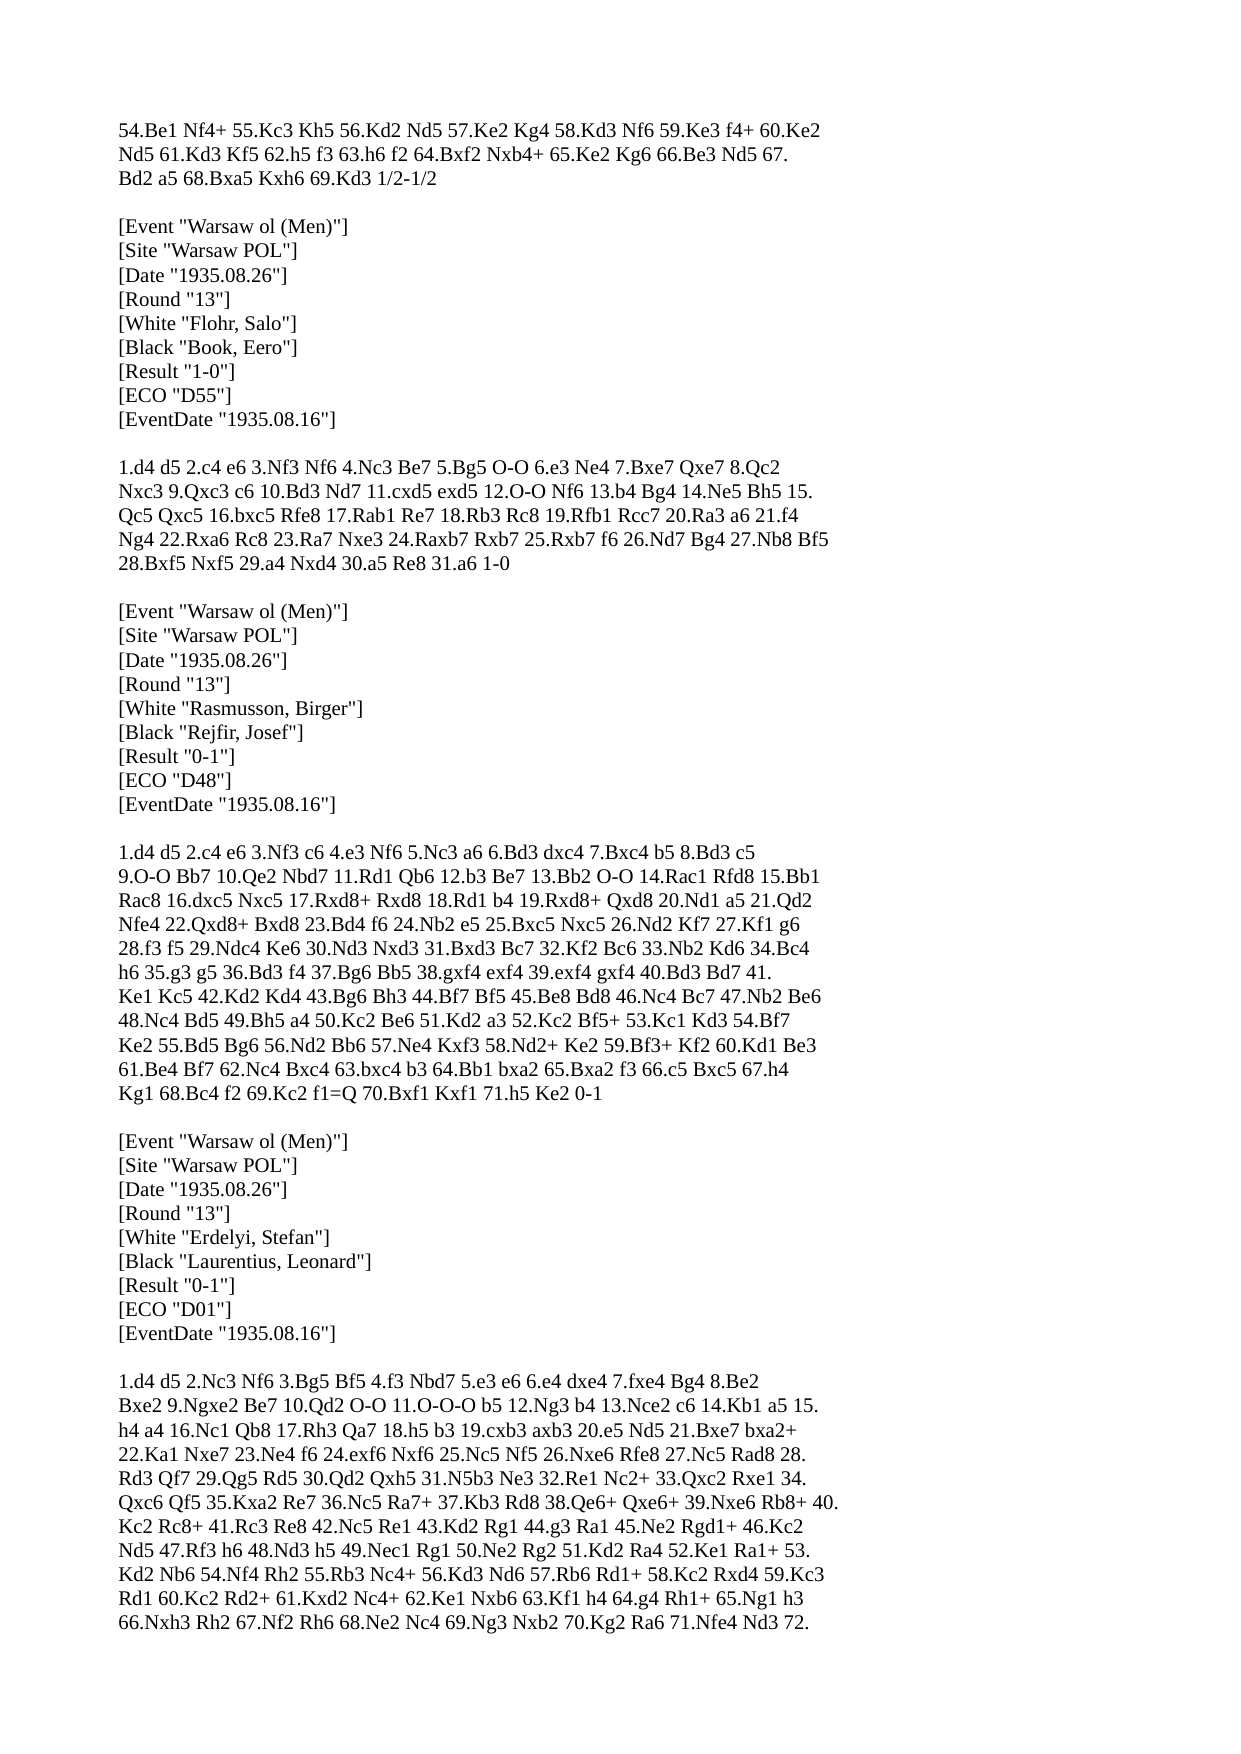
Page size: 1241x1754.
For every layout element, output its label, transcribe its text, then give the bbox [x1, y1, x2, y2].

text h4 a4 16.Nc1 Qb8 17.Rh3 Qa7 18.h5 b3 19.cxb3 axb3 20.e5 Nd5 21.Bxe7 bxa2+ [118, 1417, 1122, 1442]
text 28.f3 f5 29.Ndc4 Ke6 30.Nd3 Nxd3 31.Bxd3 Bc7 32.Kf2 Bc6 33.Nb2 Kd6 34.Bc4 [118, 936, 1122, 960]
text [ECO "D55"] [118, 383, 1122, 407]
text 54.Be1 Nf4+ 55.Kc3 Kh5 56.Kd2 Nd5 57.Ke2 Kg4 58.Kd3 Nf6 59.Ke3 f4+ 60.Ke2 [118, 118, 1122, 142]
text [Event "Warsaw ol (Men)"] [118, 214, 1122, 238]
text 48.Nc4 Bd5 49.Bh5 a4 50.Kc2 Be6 51.Kd2 a3 52.Kc2 Bf5+ 53.Kc1 Kd3 54.Bf7 [118, 1008, 1122, 1032]
text [Site "Warsaw POL"] [118, 238, 1122, 262]
text Rd3 Qf7 29.Qg5 Rd5 30.Qd2 Qxh5 31.N5b3 Ne3 32.Re1 Nc2+ 33.Qxc2 Rxe1 34. [118, 1466, 1122, 1490]
text [Event "Warsaw ol (Men)"] [118, 599, 1122, 623]
text 28.Bxf5 Nxf5 29.a4 Nxd4 30.a5 Re8 31.a6 1-0 [118, 551, 1122, 575]
text [EventDate "1935.08.16"] [118, 792, 1122, 816]
text [Date "1935.08.26"] [118, 1177, 1122, 1201]
text [White "Flohr, Salo"] [118, 311, 1122, 335]
text 9.O-O Bb7 10.Qe2 Nbd7 11.Rd1 Qb6 12.b3 Be7 13.Bb2 O-O 14.Rac1 Rfd8 15.Bb1 [118, 864, 1122, 888]
text 66.Nxh3 Rh2 67.Nf2 Rh6 68.Ne2 Nc4 69.Ng3 Nxb2 70.Kg2 Ra6 71.Nfe4 Nd3 72. [118, 1610, 1122, 1634]
text Ke1 Kc5 42.Kd2 Kd4 43.Bg6 Bh3 44.Bf7 Bf5 45.Be8 Bd8 46.Nc4 Bc7 47.Nb2 Be6 [118, 984, 1122, 1008]
text [ECO "D01"] [118, 1297, 1122, 1321]
text [Black "Book, Eero"] [118, 335, 1122, 359]
text 22.Ka1 Nxe7 23.Ne4 f6 24.exf6 Nxf6 25.Nc5 Nf5 26.Nxe6 Rfe8 27.Nc5 Rad8 28. [118, 1442, 1122, 1466]
text [Black "Laurentius, Leonard"] [118, 1249, 1122, 1273]
text Bd2 a5 68.Bxa5 Kxh6 69.Kd3 1/2-1/2 [118, 166, 1122, 190]
text Ke2 55.Bd5 Bg6 56.Nd2 Bb6 57.Ne4 Kxf3 58.Nd2+ Ke2 59.Bf3+ Kf2 60.Kd1 Be3 [118, 1032, 1122, 1057]
text [Result "0-1"] [118, 1273, 1122, 1297]
text Nd5 47.Rf3 h6 48.Nd3 h5 49.Nec1 Rg1 50.Ne2 Rg2 51.Kd2 Ra4 52.Ke1 Ra1+ 53. [118, 1538, 1122, 1562]
text Rac8 16.dxc5 Nxc5 17.Rxd8+ Rxd8 18.Rd1 b4 19.Rxd8+ Qxd8 20.Nd1 a5 21.Qd2 [118, 888, 1122, 912]
text 61.Be4 Bf7 62.Nc4 Bxc4 63.bxc4 b3 64.Bb1 bxa2 65.Bxa2 f3 66.c5 Bxc5 67.h4 [118, 1057, 1122, 1081]
text 1.d4 d5 2.c4 e6 3.Nf3 Nf6 4.Nc3 Be7 5.Bg5 O-O 6.e3 Ne4 7.Bxe7 Qxe7 8.Qc2 [118, 455, 1122, 479]
text [Round "13"] [118, 1201, 1122, 1225]
text Kc2 Rc8+ 41.Rc3 Re8 42.Nc5 Re1 43.Kd2 Rg1 44.g3 Ra1 45.Ne2 Rgd1+ 46.Kc2 [118, 1514, 1122, 1538]
text [Round "13"] [118, 287, 1122, 311]
text [Round "13"] [118, 672, 1122, 696]
text Nxc3 9.Qxc3 c6 10.Bd3 Nd7 11.cxd5 exd5 12.O-O Nf6 13.b4 Bg4 14.Ne5 Bh5 15. [118, 479, 1122, 503]
text Bxe2 9.Ngxe2 Be7 10.Qd2 O-O 11.O-O-O b5 12.Ng3 b4 13.Nce2 c6 14.Kb1 a5 15. [118, 1393, 1122, 1417]
text Qxc6 Qf5 35.Kxa2 Re7 36.Nc5 Ra7+ 37.Kb3 Rd8 38.Qe6+ Qxe6+ 39.Nxe6 Rb8+ 40. [118, 1490, 1122, 1514]
text [Event "Warsaw ol (Men)"] [118, 1129, 1122, 1153]
text [Black "Rejfir, Josef"] [118, 720, 1122, 744]
text Kg1 68.Bc4 f2 69.Kc2 f1=Q 70.Bxf1 Kxf1 71.h5 Ke2 0-1 [118, 1081, 1122, 1105]
text [Date "1935.08.26"] [118, 262, 1122, 287]
text [White "Erdelyi, Stefan"] [118, 1225, 1122, 1249]
text h6 35.g3 g5 36.Bd3 f4 37.Bg6 Bb5 38.gxf4 exf4 39.exf4 gxf4 40.Bd3 Bd7 41. [118, 960, 1122, 984]
text 1.d4 d5 2.c4 e6 3.Nf3 c6 4.e3 Nf6 5.Nc3 a6 6.Bd3 dxc4 7.Bxc4 b5 8.Bd3 c5 [118, 840, 1122, 864]
text [EventDate "1935.08.16"] [118, 1321, 1122, 1345]
text [ECO "D48"] [118, 768, 1122, 792]
text Kd2 Nb6 54.Nf4 Rh2 55.Rb3 Nc4+ 56.Kd3 Nd6 57.Rb6 Rd1+ 58.Kc2 Rxd4 59.Kc3 [118, 1562, 1122, 1586]
text Nfe4 22.Qxd8+ Bxd8 23.Bd4 f6 24.Nb2 e5 25.Bxc5 Nxc5 26.Nd2 Kf7 27.Kf1 g6 [118, 912, 1122, 936]
text Ng4 22.Rxa6 Rc8 23.Ra7 Nxe3 24.Raxb7 Rxb7 25.Rxb7 f6 26.Nd7 Bg4 27.Nb8 Bf5 [118, 527, 1122, 551]
text [Result "0-1"] [118, 744, 1122, 768]
text [White "Rasmusson, Birger"] [118, 696, 1122, 720]
text [Result "1-0"] [118, 359, 1122, 383]
text Nd5 61.Kd3 Kf5 62.h5 f3 63.h6 f2 64.Bxf2 Nxb4+ 65.Ke2 Kg6 66.Be3 Nd5 67. [118, 142, 1122, 166]
text [EventDate "1935.08.16"] [118, 407, 1122, 431]
text Qc5 Qxc5 16.bxc5 Rfe8 17.Rab1 Re7 18.Rb3 Rc8 19.Rfb1 Rcc7 20.Ra3 a6 21.f4 [118, 503, 1122, 527]
text Rd1 60.Kc2 Rd2+ 61.Kxd2 Nc4+ 62.Ke1 Nxb6 63.Kf1 h4 64.g4 Rh1+ 65.Ng1 h3 [118, 1586, 1122, 1610]
text [Date "1935.08.26"] [118, 647, 1122, 672]
text [Site "Warsaw POL"] [118, 1153, 1122, 1177]
text 1.d4 d5 2.Nc3 Nf6 3.Bg5 Bf5 4.f3 Nbd7 5.e3 e6 6.e4 dxe4 7.fxe4 Bg4 8.Be2 [118, 1369, 1122, 1393]
text [Site "Warsaw POL"] [118, 623, 1122, 647]
